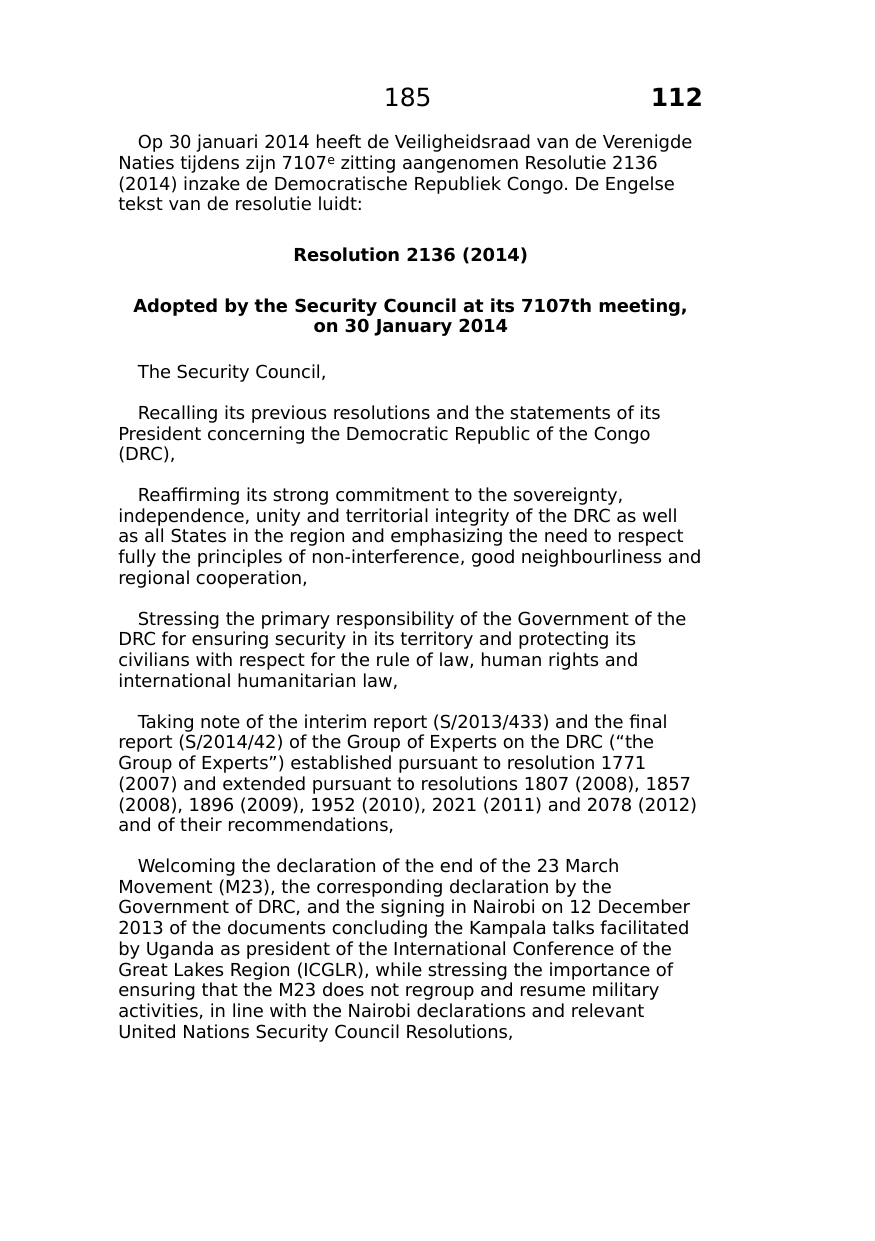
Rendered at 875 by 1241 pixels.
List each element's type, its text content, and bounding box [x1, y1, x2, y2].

text Recalling its previous resolutions and the statements of its President concerning the Democratic Republic of the Congo (DRC), [118, 403, 703, 465]
text Reaffirming its strong commitment to the sovereignty, independence, unity and territorial integrity of the DRC as well as all States in the region and emphasizing the need to respect fully the principles of non-interference, good neighbourliness and regional cooperation, [118, 485, 703, 588]
text The Security Council, [118, 362, 703, 383]
subtitle Adopted by the Security Council at its 7107th meeting, on 30 January 2014 [118, 296, 703, 337]
text Welcoming the declaration of the end of the 23 March Movement (M23), the corresponding declaration by the Government of DRC, and the signing in Nairobi on 12 December 2013 of the documents concluding the Kampala talks facilitated by Uganda as president of the International Conference of the Great Lakes Region (ICGLR), while stressing the importance of ensuring that the M23 does not regroup and resume military activities, in line with the Nairobi declarations and relevant United Nations Security Council Resolutions, [118, 856, 703, 1042]
text Taking note of the interim report (S/2013/433) and the final report (S/2014/42) of the Group of Experts on the DRC (“the Group of Experts”) established pursuant to resolution 1771 (2007) and extended pursuant to resolutions 1807 (2008), 1857 (2008), 1896 (2009), 1952 (2010), 2021 (2011) and 2078 (2012) and of their recommendations, [118, 711, 703, 836]
text Op 30 januari 2014 heeft de Veiligheidsraad van de Verenigde Naties tijdens zijn 7107e zitting aangenomen Resolutie 2136 (2014) inzake de Democratische Republiek Congo. De Engelse tekst van de resolutie luidt: [118, 132, 703, 215]
text Stressing the primary responsibility of the Government of the DRC for ensuring security in its territory and protecting its civilians with respect for the rule of law, human rights and international humanitarian law, [118, 608, 703, 691]
subtitle Resolution 2136 (2014) [118, 245, 703, 266]
